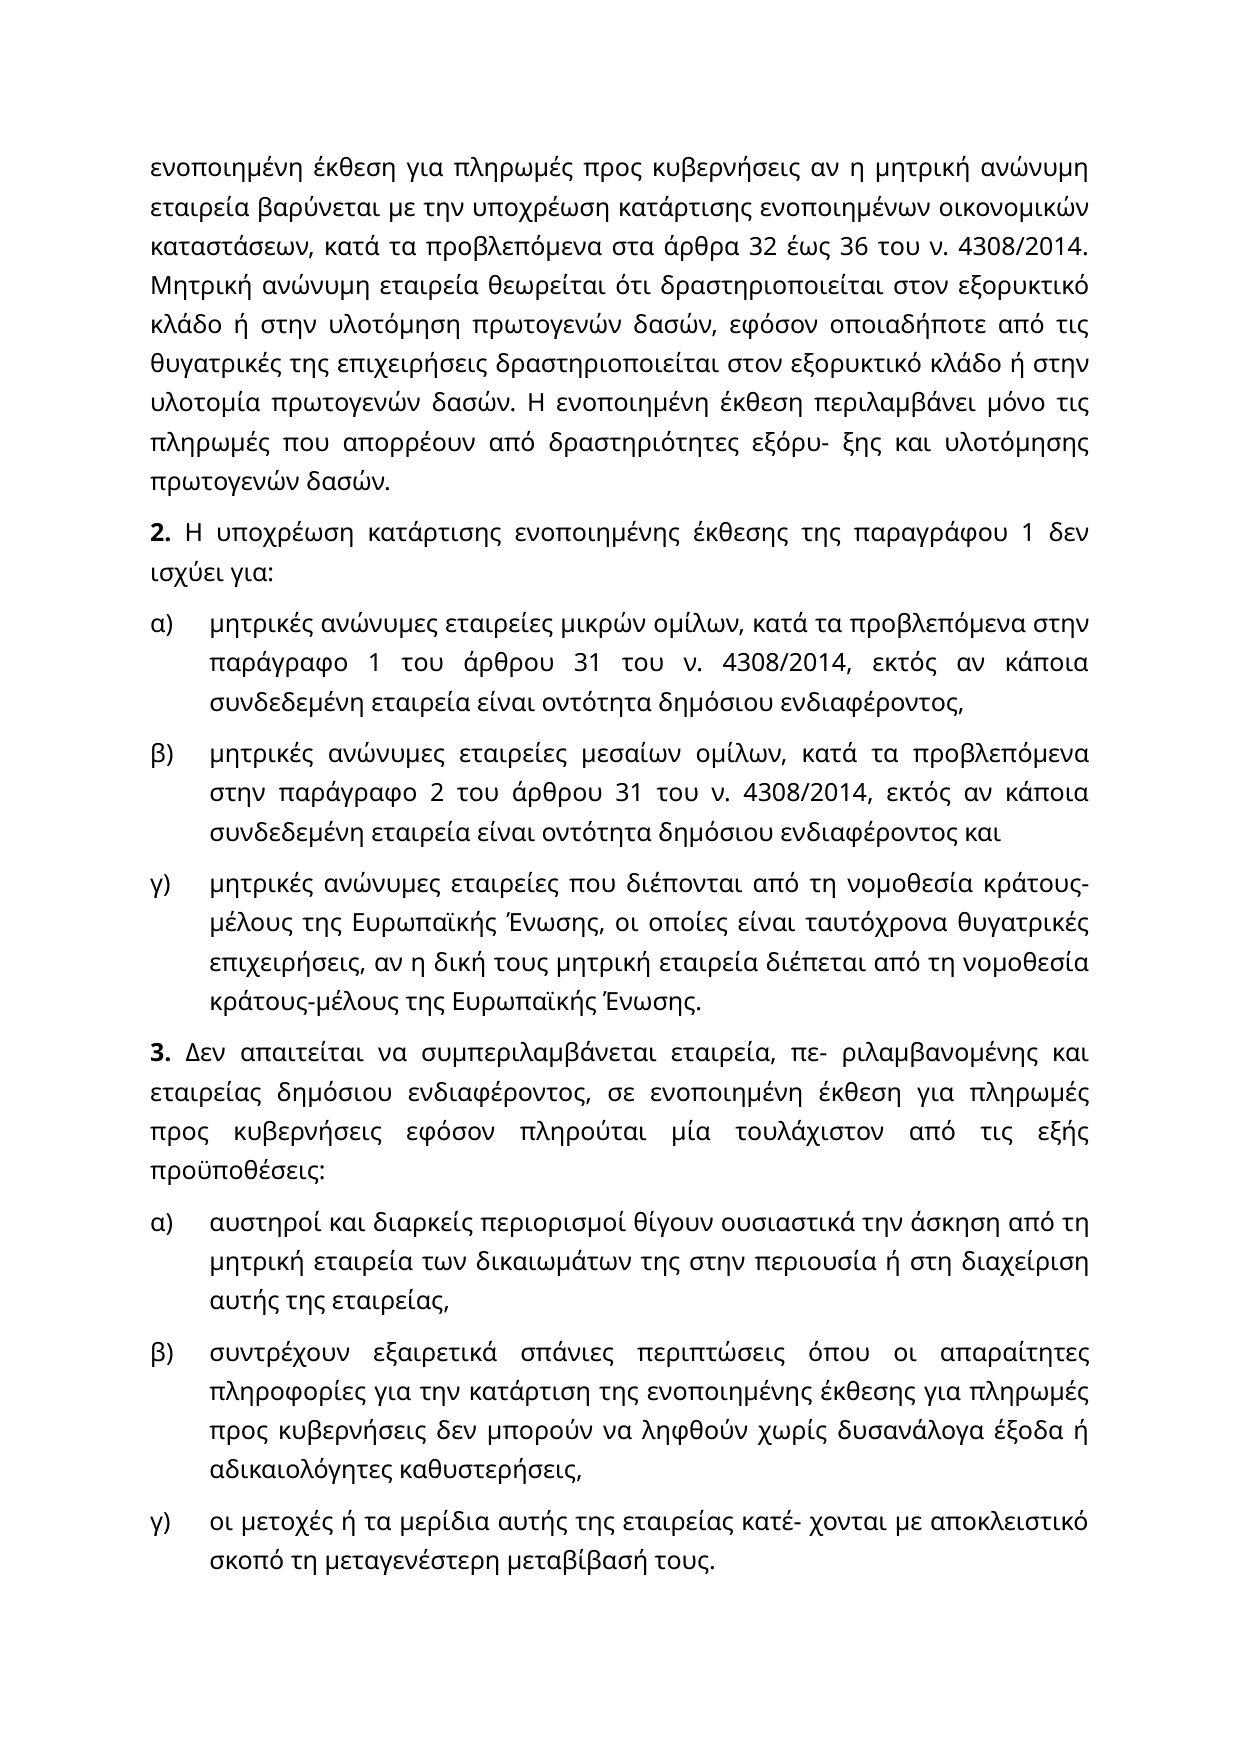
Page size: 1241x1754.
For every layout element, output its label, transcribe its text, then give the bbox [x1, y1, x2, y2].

text ενοποιημένη έκθεση για πληρωμές προς κυβερνήσεις αν η μητρική ανώνυμη εταιρεία βαρύνεται με την υποχρέωση κατάρτισης ενοποιημένων οικονομικών καταστάσεων, κατά τα προβλεπόμενα στα άρθρα 32 έως 36 του ν. 4308/2014. Μητρική ανώνυμη εταιρεία θεωρείται ότι δραστηριοποιείται στον εξορυκτικό κλάδο ή στην υλοτόμηση πρωτογενών δασών, εφόσον οποιαδήποτε από τις θυγατρικές της επιχειρήσεις δραστηριοποιείται στον εξορυκτικό κλάδο ή στην υλοτομία πρωτογενών δασών. Η ενοποιημένη έκθεση περιλαμβάνει μόνο τις πληρωμές που απορρέουν από δραστηριότητες εξόρυ- ξης και υλοτόμησης πρωτογενών δασών. [150, 150, 1090, 497]
text 2. Η υποχρέωση κατάρτισης ενοποιημένης έκθεσης της παραγράφου 1 δεν ισχύει για: [150, 515, 1090, 588]
list β) μητρικές ανώνυμες εταιρείες μεσαίων ομίλων, κατά τα προβλεπόμενα στην παράγραφο 2 του άρθρου 31 του ν. 4308/2014, εκτός αν κάποια συνδεδεμένη εταιρεία είναι οντότητα δημόσιου ενδιαφέροντος και [150, 736, 1090, 848]
list α) αυστηροί και διαρκείς περιορισμοί θίγουν ουσιαστικά την άσκηση από τη μητρική εταιρεία των δικαιωμάτων της στην περιουσία ή στη διαχείριση αυτής της εταιρείας, [150, 1204, 1090, 1317]
list β) συντρέχουν εξαιρετικά σπάνιες περιπτώσεις όπου οι απαραίτητες πληροφορίες για την κατάρτιση της ενοποιημένης έκθεσης για πληρωμές προς κυβερνήσεις δεν μπορούν να ληφθούν χωρίς δυσανάλογα έξοδα ή αδικαιολόγητες καθυστερήσεις, [150, 1334, 1090, 1486]
list γ) μητρικές ανώνυμες εταιρείες που διέπονται από τη νομοθεσία κράτους-μέλους της Ευρωπαϊκής Ένωσης, οι οποίες είναι ταυτόχρονα θυγατρικές επιχειρήσεις, αν η δική τους μητρική εταιρεία διέπεται από τη νομοθεσία κράτους-μέλους της Ευρωπαϊκής Ένωσης. [150, 866, 1090, 1017]
text 3. Δεν απαιτείται να συμπεριλαμβάνεται εταιρεία, πε- ριλαμβανομένης και εταιρείας δημόσιου ενδιαφέροντος, σε ενοποιημένη έκθεση για πληρωμές προς κυβερνήσεις εφόσον πληρούται μία τουλάχιστον από τις εξής προϋποθέσεις: [150, 1035, 1090, 1187]
list γ) οι μετοχές ή τα μερίδια αυτής της εταιρείας κατέ- χονται με αποκλειστικό σκοπό τη μεταγενέστερη μεταβίβασή τους. [150, 1503, 1090, 1577]
list α) μητρικές ανώνυμες εταιρείες μικρών ομίλων, κατά τα προβλεπόμενα στην παράγραφο 1 του άρθρου 31 του ν. 4308/2014, εκτός αν κάποια συνδεδεμένη εταιρεία είναι οντότητα δημόσιου ενδιαφέροντος, [150, 606, 1090, 718]
